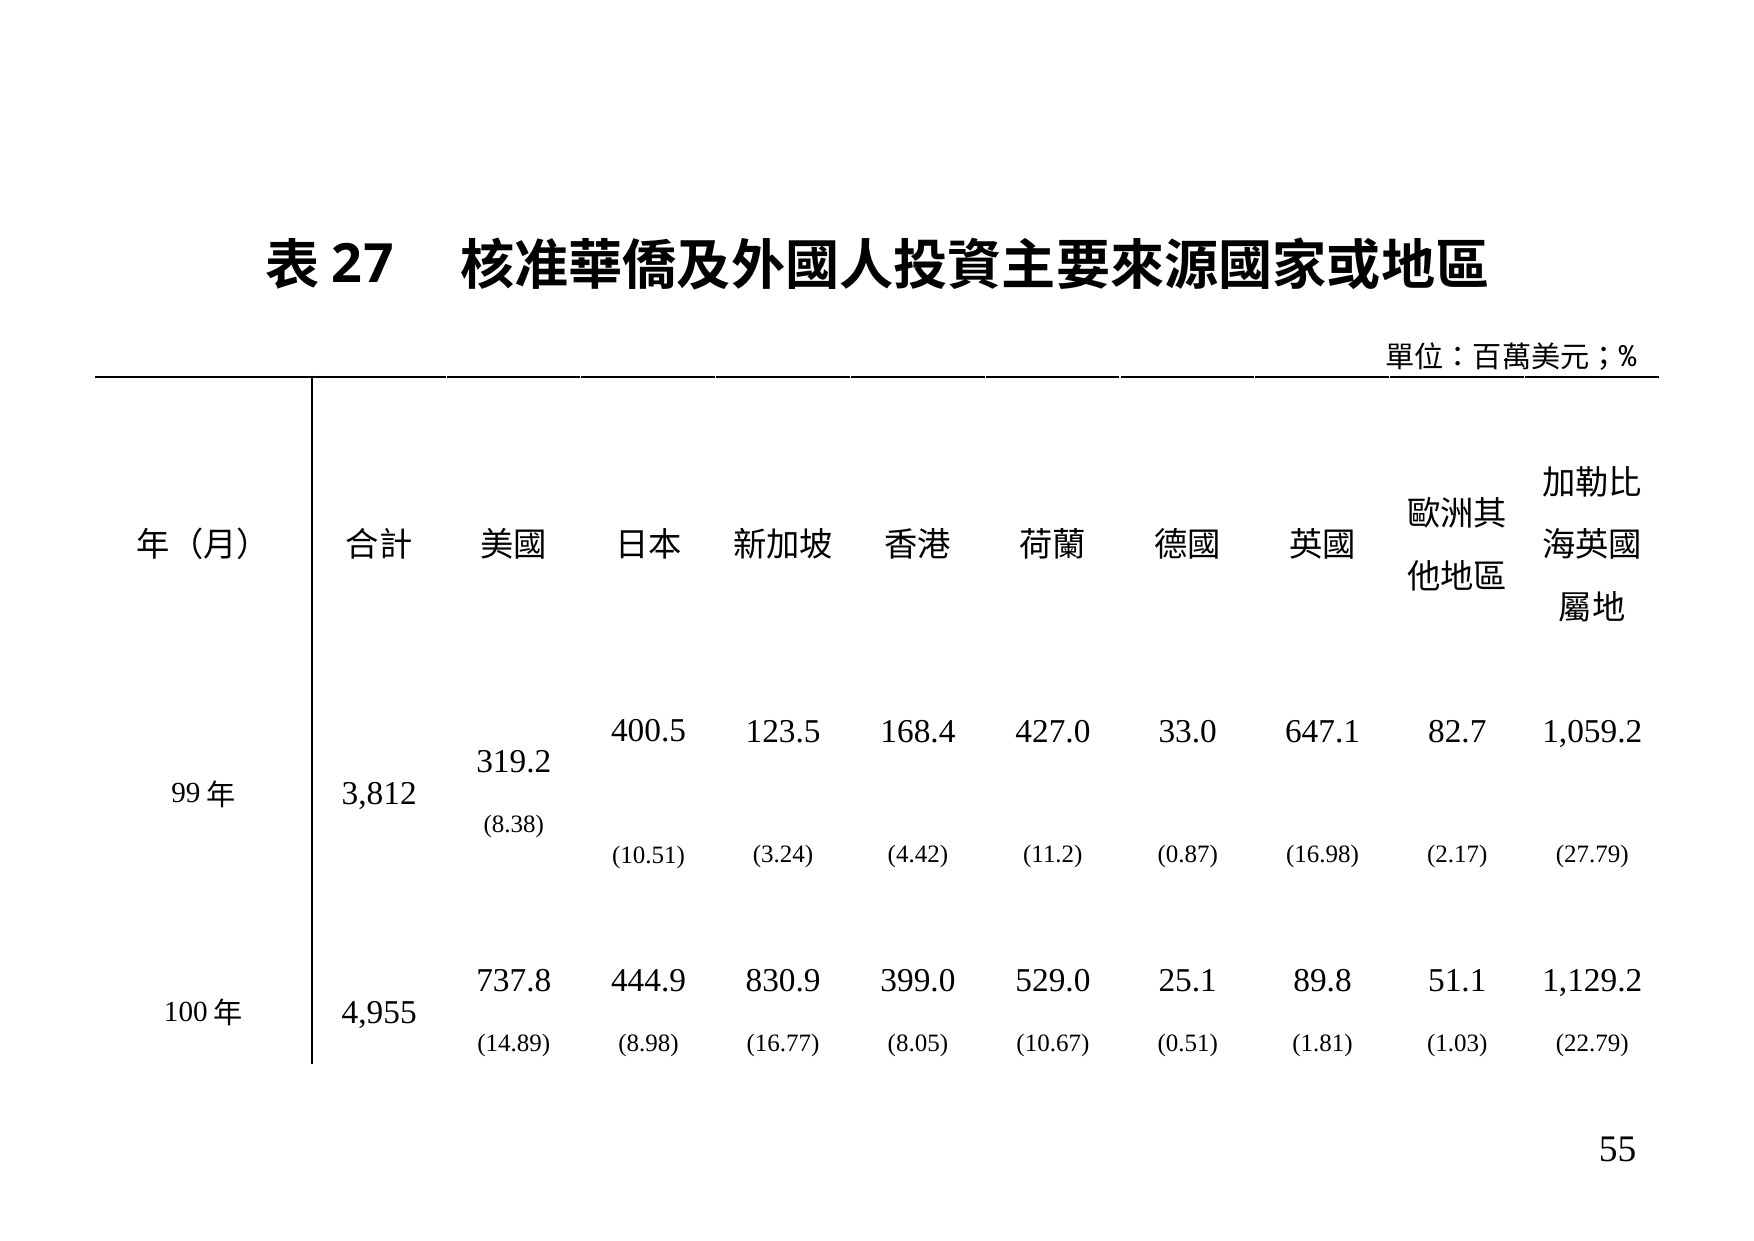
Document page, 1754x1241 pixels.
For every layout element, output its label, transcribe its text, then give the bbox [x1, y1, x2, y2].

table_cell 100年 [95, 877, 311, 1063]
table_cell 89.8 (1.81) [1255, 877, 1389, 1063]
table_header 合計 [313, 378, 446, 626]
table_cell 51.1 (1.03) [1390, 877, 1524, 1063]
table_cell 25.1 (0.51) [1121, 877, 1254, 1063]
subtitle 表27 核准華僑及外國人投資主要來源國家或地區 [118, 188, 1636, 313]
table_header 歐洲其他地區 [1390, 378, 1524, 626]
table_cell 647.1 (16.98) [1255, 627, 1389, 876]
table_cell 1,059.2 (27.79) [1525, 627, 1659, 876]
text 單位：百萬美元；% [118, 313, 1636, 376]
table_cell 99年 [95, 627, 311, 876]
table_cell 529.0 (10.67) [986, 877, 1119, 1063]
table_cell 400.5 (10.51) [581, 627, 715, 876]
table_cell 830.9 (16.77) [716, 877, 850, 1063]
table_cell 123.5 (3.24) [716, 627, 850, 876]
table_cell 3,812 [313, 627, 446, 876]
table_cell 737.8 (14.89) [447, 877, 580, 1063]
table_cell 4,955 [313, 877, 446, 1063]
table_cell 427.0 (11.2) [986, 627, 1119, 876]
table_header 德國 [1121, 378, 1254, 626]
table_cell 168.4 (4.42) [851, 627, 985, 876]
table_cell 319.2 (8.38) [447, 627, 580, 876]
table_cell 444.9 (8.98) [581, 877, 715, 1063]
table_header 英國 [1255, 378, 1389, 626]
table_cell 33.0 (0.87) [1121, 627, 1254, 876]
table_cell 82.7 (2.17) [1390, 627, 1524, 876]
table_cell 399.0 (8.05) [851, 877, 985, 1063]
table_header 日本 [581, 378, 715, 626]
table_header 美國 [447, 378, 580, 626]
table_header 年（月） [95, 378, 311, 626]
table_header 荷蘭 [986, 378, 1119, 626]
table_header 香港 [851, 378, 985, 626]
table_cell 1,129.2 (22.79) [1525, 877, 1659, 1063]
table_header 新加坡 [716, 378, 850, 626]
table_header 加勒比海英國屬地 [1525, 378, 1659, 626]
